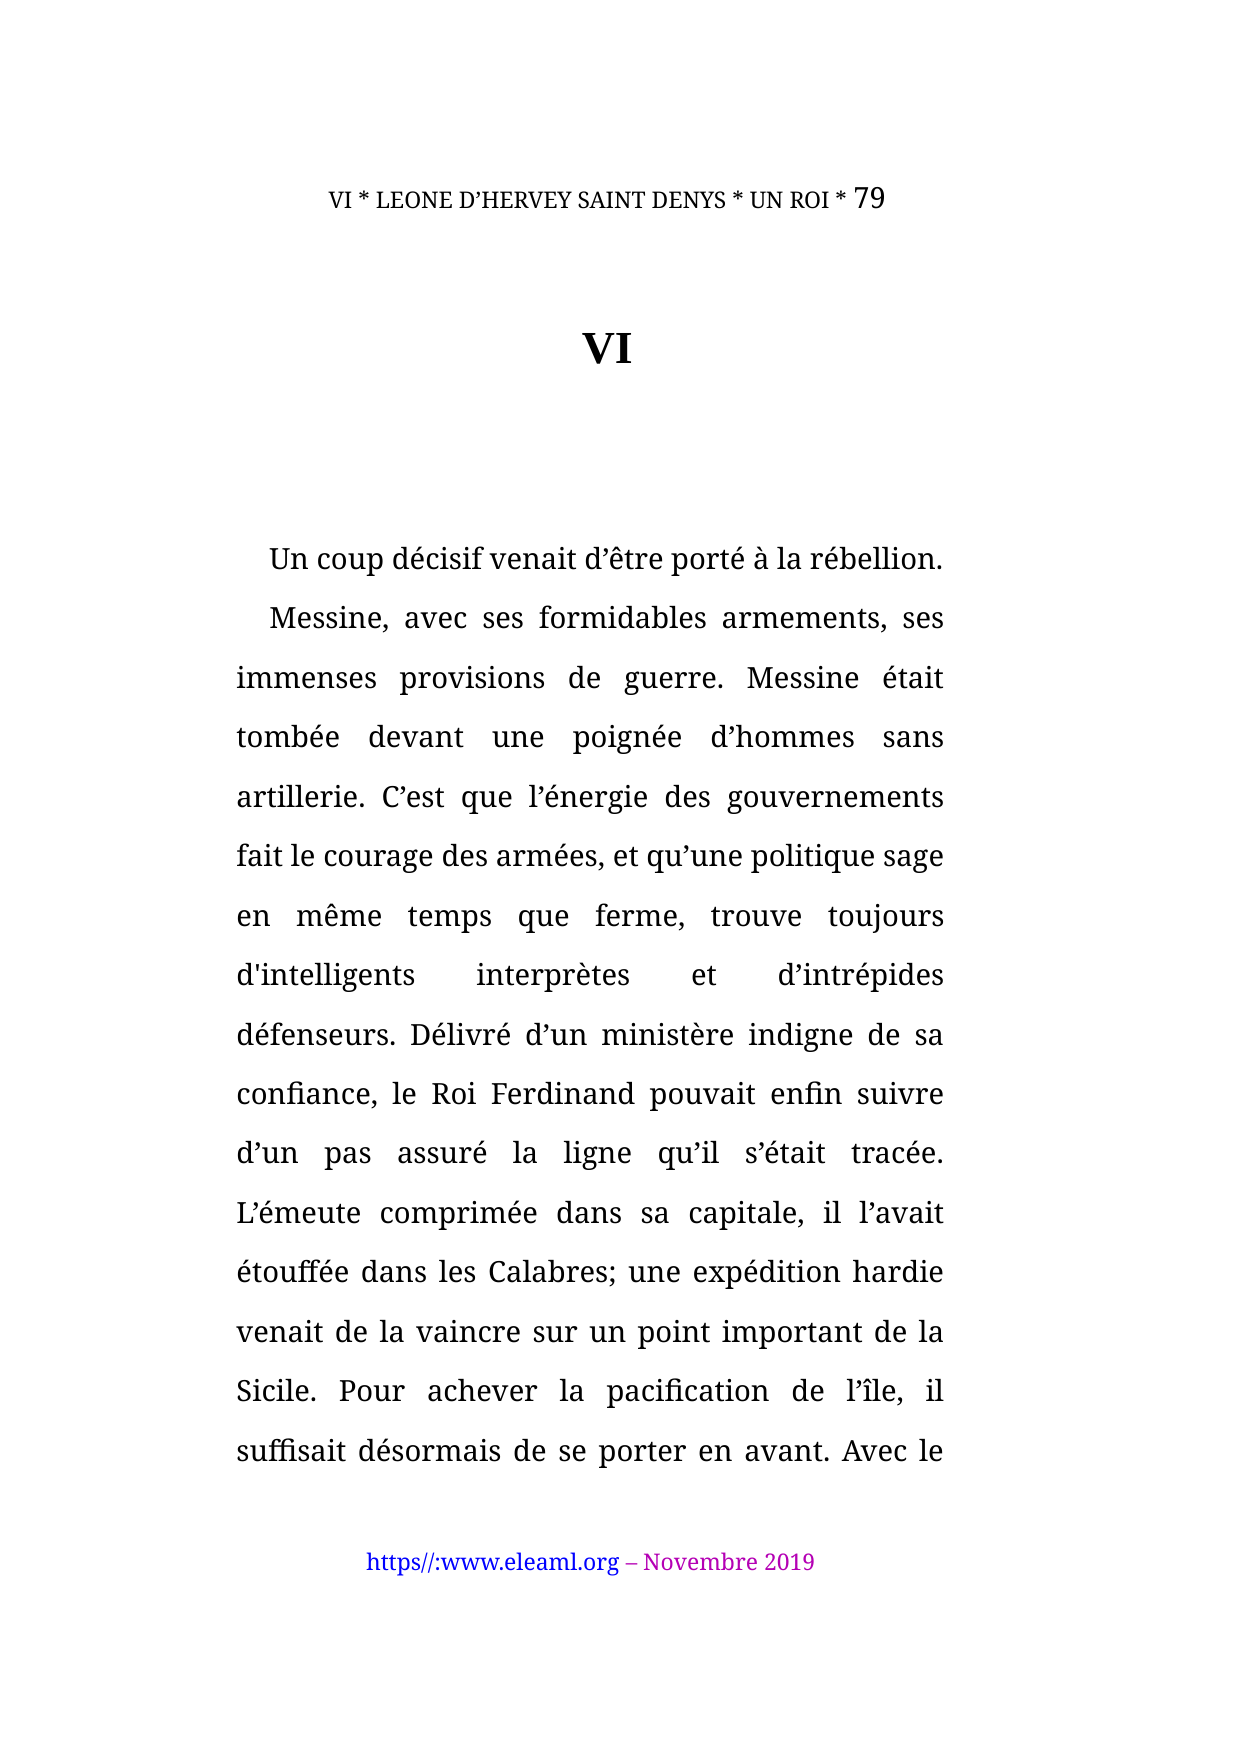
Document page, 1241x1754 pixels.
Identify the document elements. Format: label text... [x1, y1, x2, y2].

text Un coup décisif venait d’être porté à la rébellion. [236, 538, 945, 578]
subtitle VI [236, 321, 945, 373]
text Messine, avec ses formidables armements, ses immenses provisions de guerre. Messine était tombée devant une poignée d’hommes sans artillerie. C’est que l’énergie des gouvernements fait le courage des armées, et qu’une politique sage en même temps que ferme, trouve toujours d'intelligents interprètes et d’intrépides défenseurs. Délivré d’un ministère indigne de sa confiance, le Roi Ferdinand pouvait enfin suivre d’un pas assuré la ligne qu’il s’était tracée. L’émeute comprimée dans sa capitale, il l’avait étouffée dans les Calabres; une expédition hardie venait de la vaincre sur un point important de la Sicile. Pour achever la pacification de l’île, il suffisait désormais de se porter en avant. Avec le [236, 597, 945, 1470]
